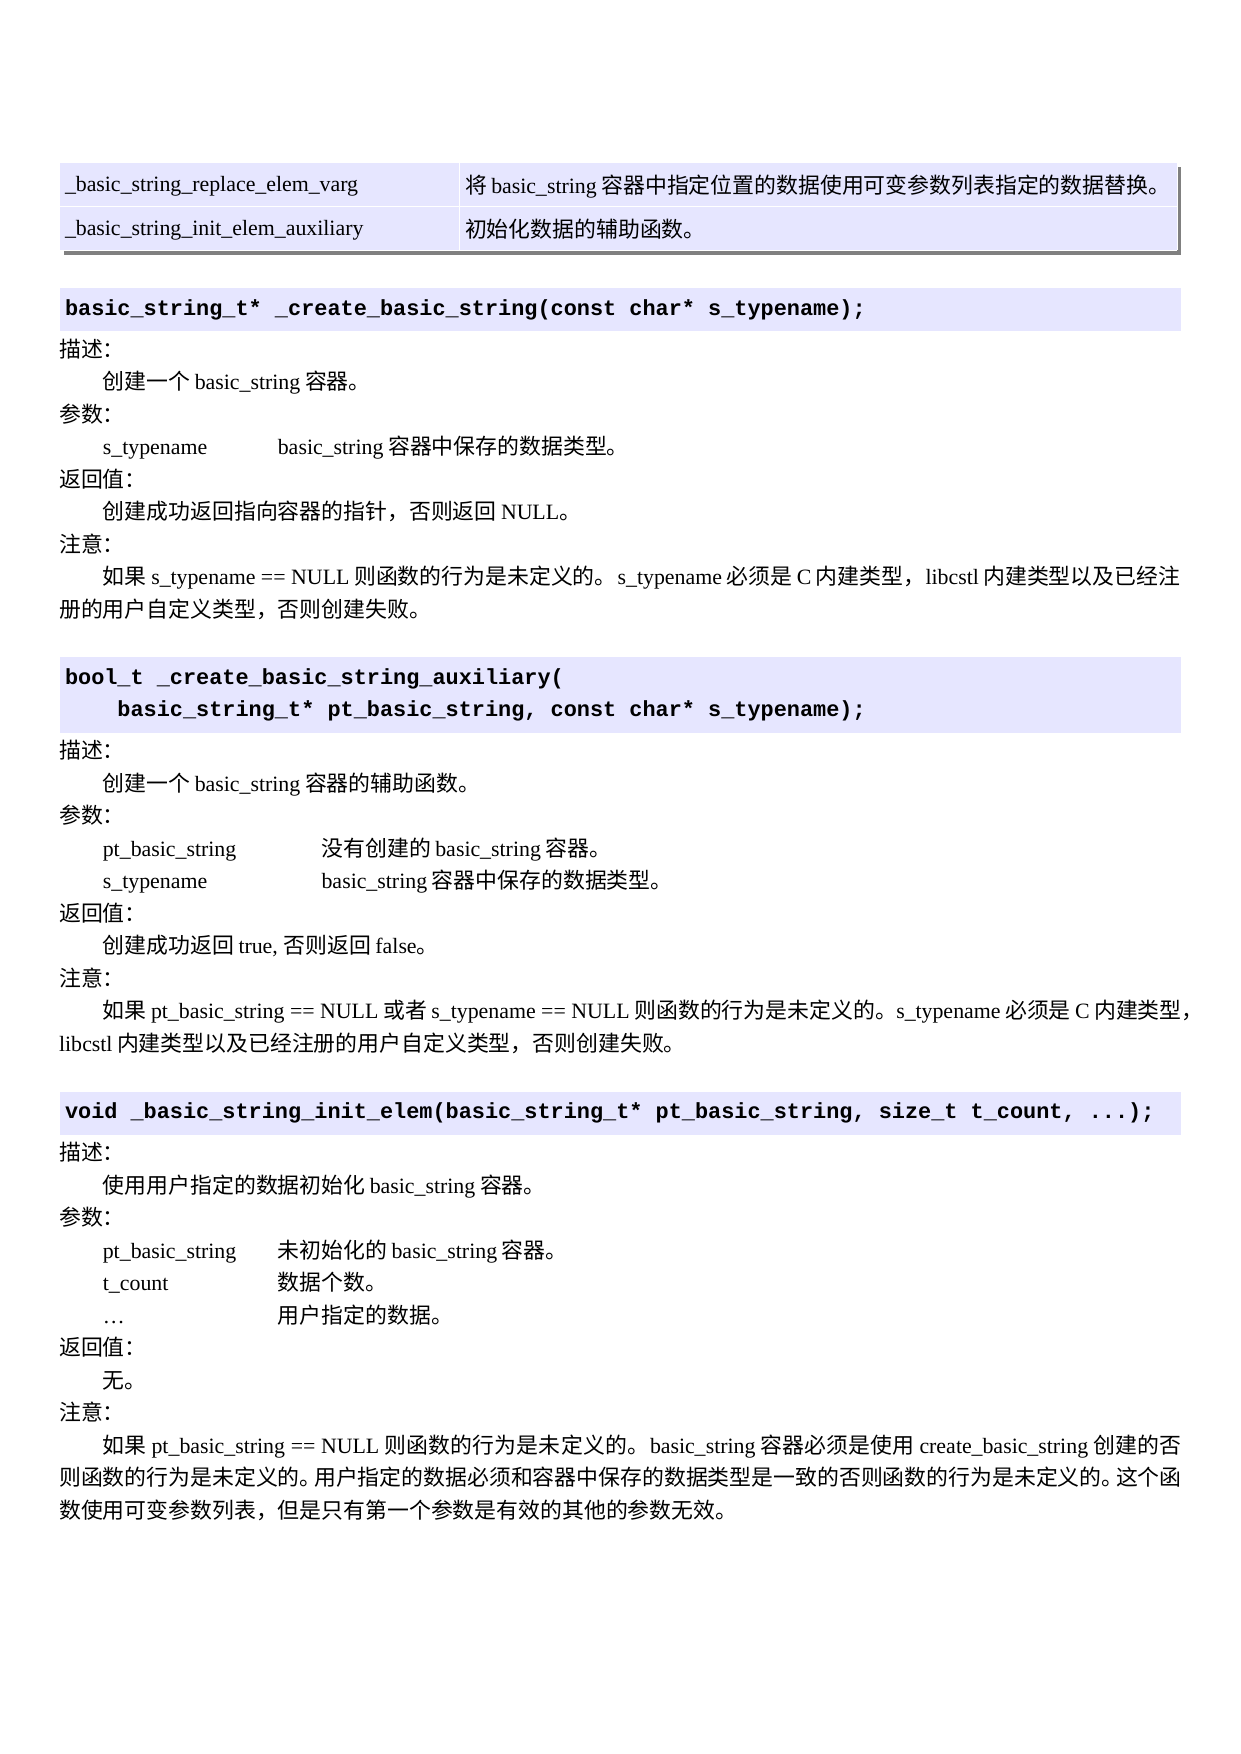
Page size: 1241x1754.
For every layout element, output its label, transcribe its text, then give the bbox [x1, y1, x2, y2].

text 如果pt_basic_string == NULL则函数的行为是未定义的。basic_string容器必须是使用create_basic_string创建的否则函数的行为是未定义的。用户指定的数据必须和容器中保存的数据类型是一致的否则函数的行为是未定义的。这个函数使用可变参数列表，但是只有第一个参数是有效的其他的参数无效。 [59, 1427, 1181, 1525]
table_header bool_t _create_basic_string_auxiliary( basic_string_t* pt_basic_string, const char* s_typename); [60, 657, 1181, 733]
text t_count 数据个数。 [59, 1265, 1181, 1297]
text 创建一个basic_string容器的辅助函数。 [59, 766, 1181, 798]
text 描述： [59, 1136, 1181, 1167]
text 创建一个basic_string容器。 [59, 364, 1181, 396]
text 返回值： [59, 896, 1181, 928]
table_header basic_string_t* _create_basic_string(const char* s_typename); [60, 288, 1181, 331]
text … 用户指定的数据。 [59, 1297, 1181, 1330]
text 使用用户指定的数据初始化basic_string容器。 [59, 1167, 1181, 1200]
text s_typename basic_string容器中保存的数据类型。 [59, 863, 1181, 896]
text 描述： [59, 332, 1181, 364]
table_cell 初始化数据的辅助函数。 [460, 207, 1177, 250]
text 如果pt_basic_string == NULL 或者s_typename == NULL则函数的行为是未定义的。s_typename必须是C内建类型，libcstl内建类型以及已经注册的用户自定义类型，否则创建失败。 [59, 993, 1181, 1058]
text s_typename basic_string容器中保存的数据类型。 [59, 429, 1181, 461]
table_header void _basic_string_init_elem(basic_string_t* pt_basic_string, size_t t_count, ...); [60, 1092, 1181, 1135]
text pt_basic_string 未初始化的basic_string容器。 [59, 1232, 1181, 1265]
text 返回值： [59, 1330, 1181, 1362]
text 参数： [59, 1200, 1181, 1232]
text 如果s_typename == NULL则函数的行为是未定义的。s_typename必须是C内建类型，libcstl内建类型以及已经注册的用户自定义类型，否则创建失败。 [59, 559, 1181, 624]
text 注意： [59, 961, 1181, 993]
text 参数： [59, 798, 1181, 831]
text 创建成功返回true, 否则返回false。 [59, 928, 1181, 961]
text pt_basic_string 没有创建的basic_string容器。 [59, 831, 1181, 863]
text 无。 [59, 1362, 1181, 1395]
table_cell _basic_string_init_elem_auxiliary [60, 207, 459, 250]
text 返回值： [59, 461, 1181, 494]
text 描述： [59, 734, 1181, 766]
text 参数： [59, 396, 1181, 429]
text 注意： [59, 526, 1181, 559]
table_cell 将basic_string容器中指定位置的数据使用可变参数列表指定的数据替换。 [460, 163, 1177, 206]
text 创建成功返回指向容器的指针，否则返回NULL。 [59, 494, 1181, 526]
text 注意： [59, 1395, 1181, 1427]
table_cell _basic_string_replace_elem_varg [60, 163, 459, 206]
